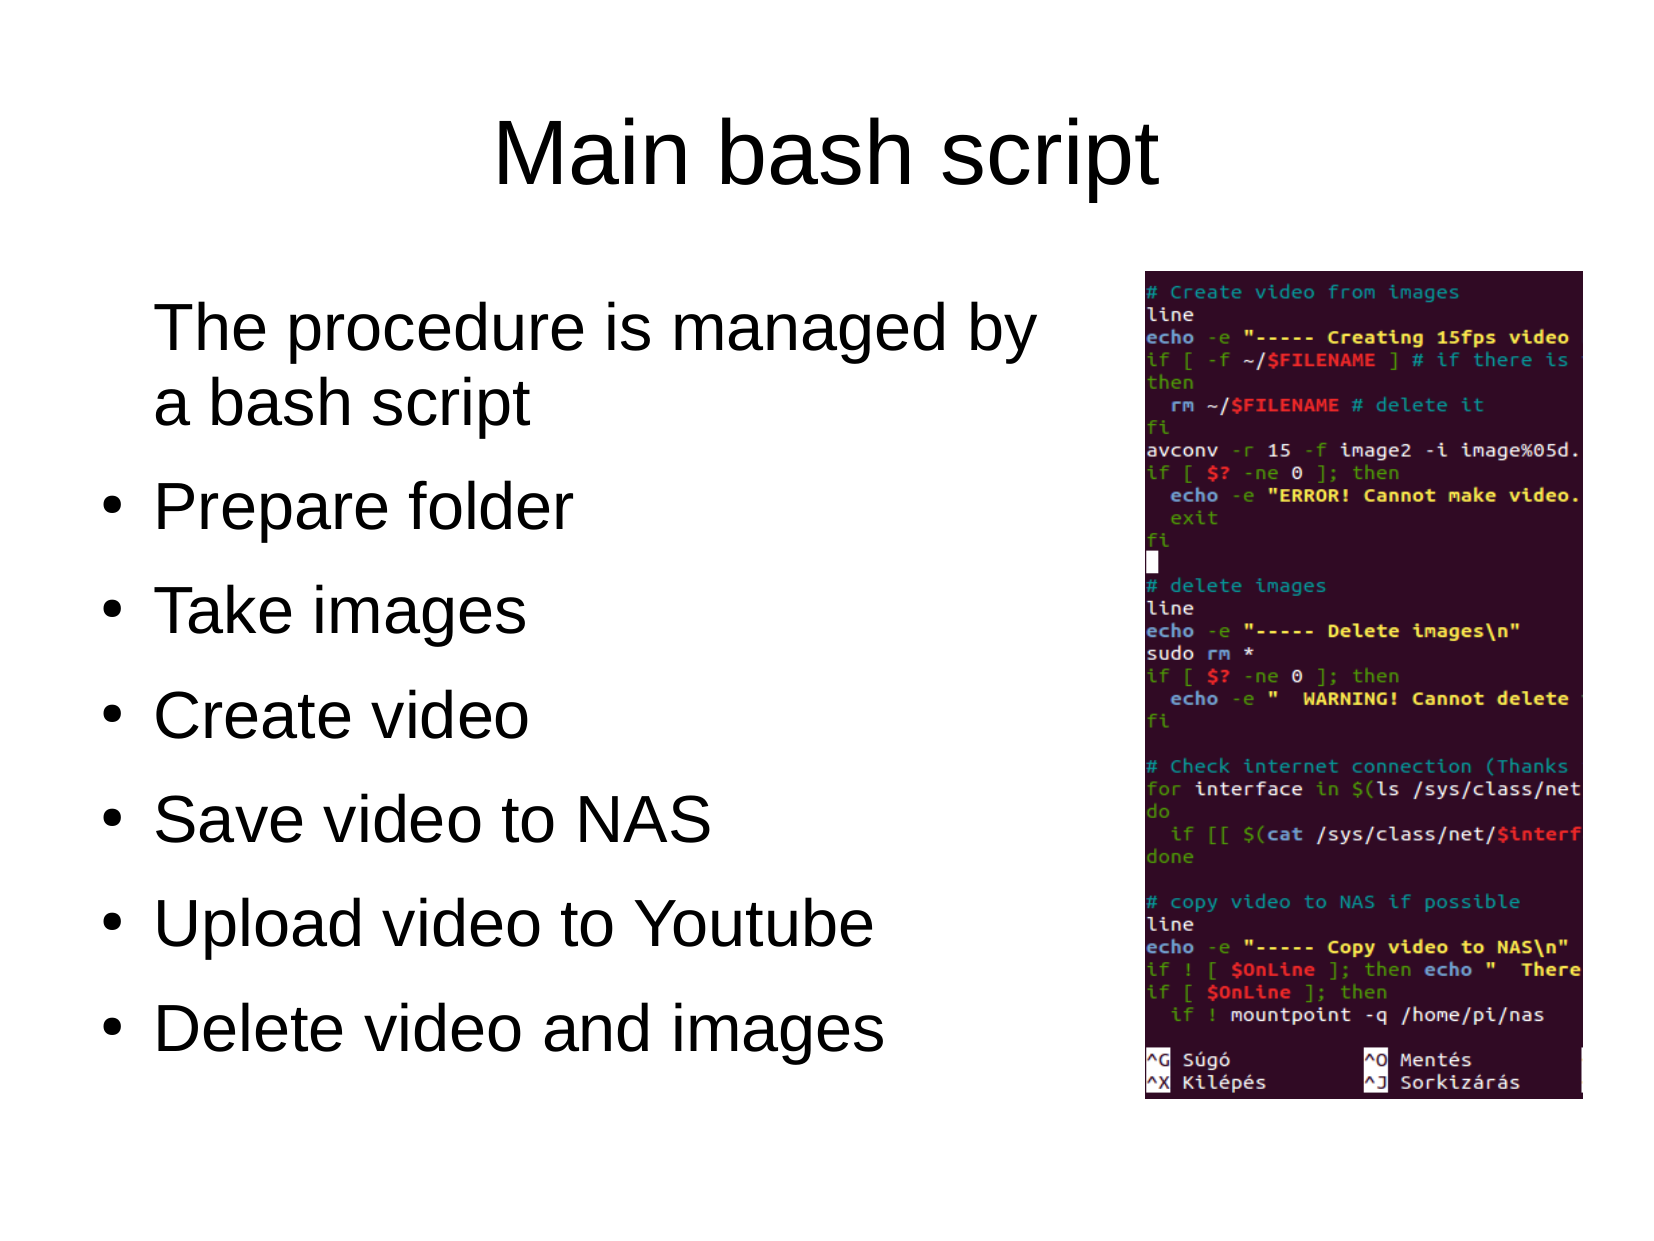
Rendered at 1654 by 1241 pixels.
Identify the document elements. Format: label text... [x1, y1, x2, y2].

picture [1145, 271, 1583, 1099]
list The procedure is managed by a bash script Prepare folder Take images Create video Save video to NAS Upload video to Youtube Delete video and images [82, 290, 1087, 1123]
title Main bash script [82, 49, 1571, 257]
